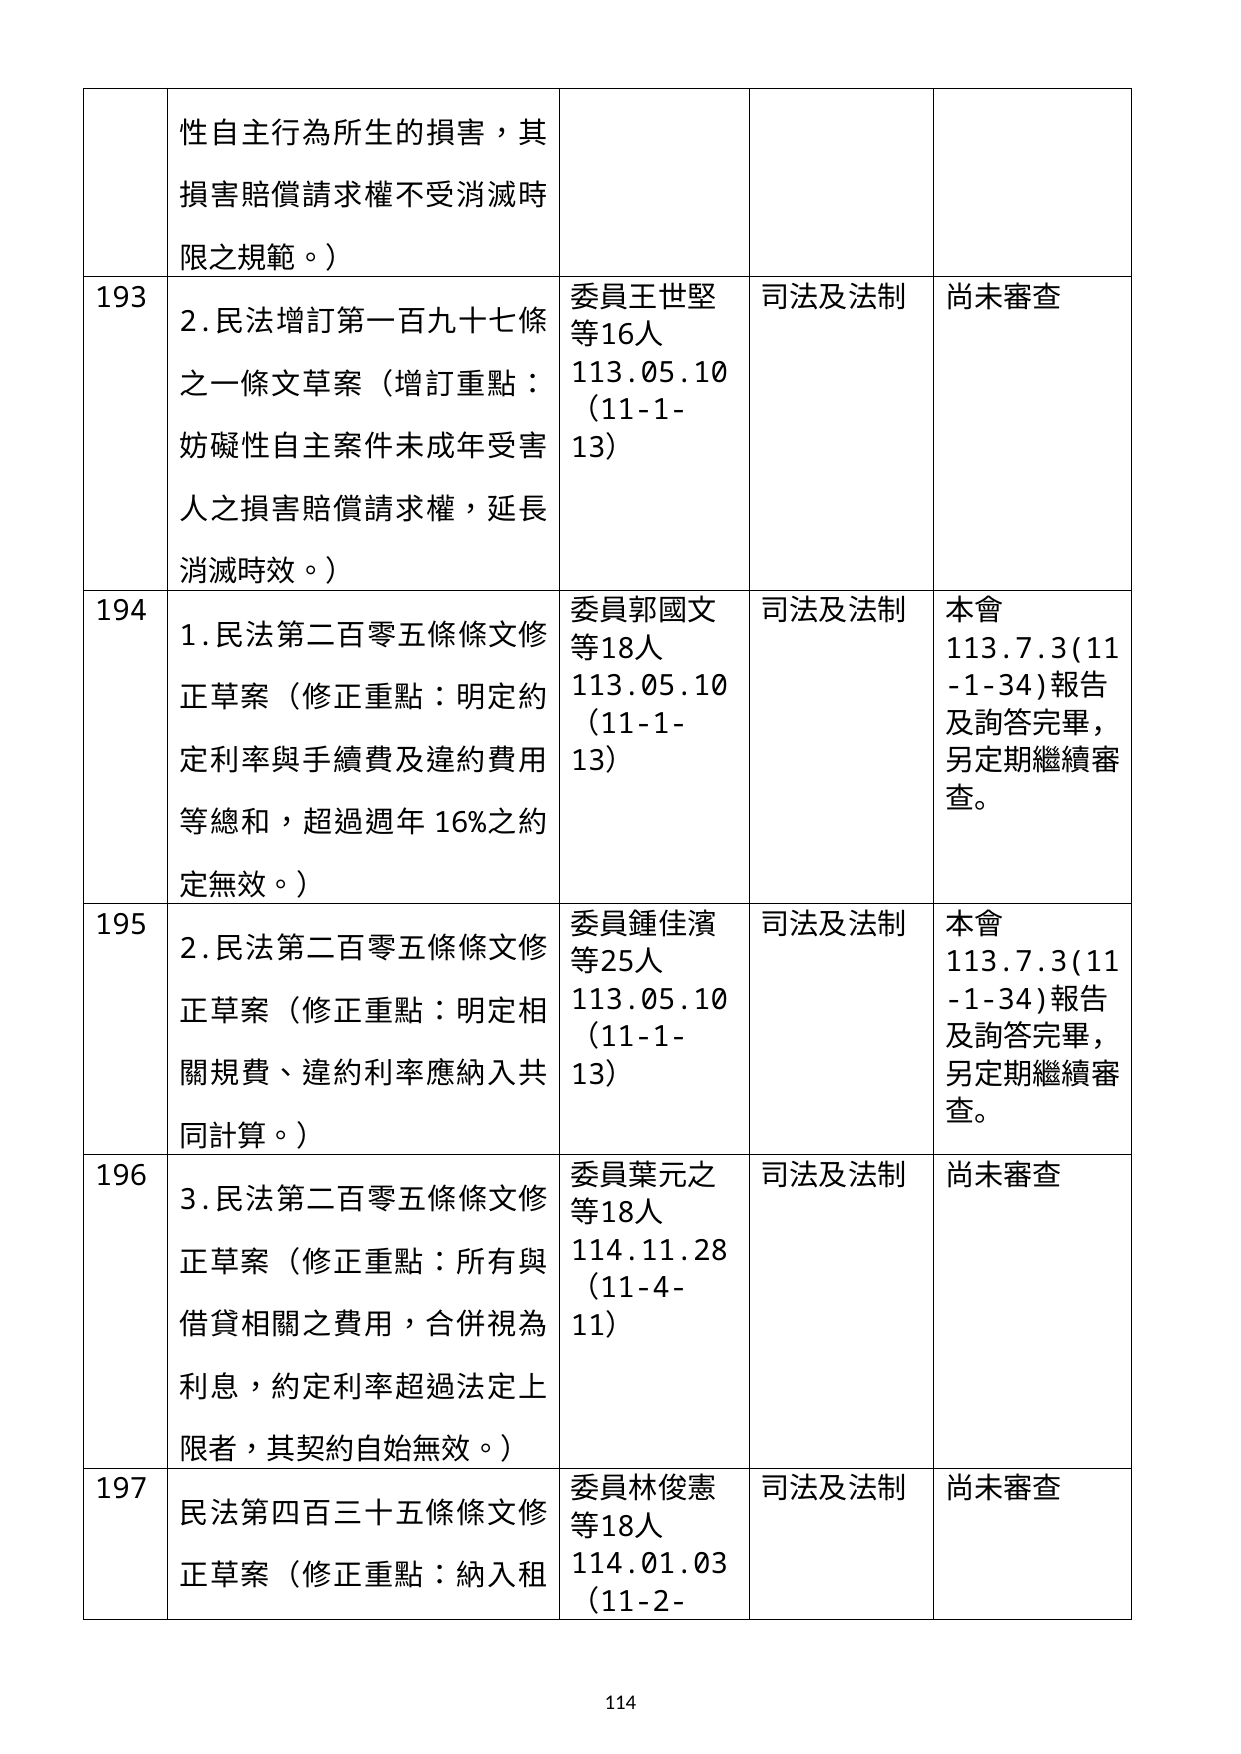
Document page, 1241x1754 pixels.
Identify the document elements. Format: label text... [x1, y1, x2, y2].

table_cell [934, 89, 1131, 276]
table_cell 司法及法制 [750, 1155, 933, 1468]
table_cell 194 [84, 591, 167, 903]
table_cell 193 [84, 277, 167, 590]
table_cell 本會 113.7.3(11-1-34)報告及詢答完畢，另定期繼續審查。 [934, 904, 1131, 1154]
table_cell 委員郭國文 等18人 113.05.10 （11-1-13） [560, 591, 749, 903]
table_cell 3.民法第二百零五條條文修正草案（修正重點：所有與借貸相關之費用，合併視為利息，約定利率超過法定上限者，其契約自始無效。） [168, 1155, 559, 1468]
table_cell 197 [84, 1469, 167, 1619]
table_cell 2.民法第二百零五條條文修正草案（修正重點：明定相關規費、違約利率應納入共同計算。） [168, 904, 559, 1154]
table_cell 尚未審查 [934, 1469, 1131, 1619]
table_cell 委員鍾佳濱 等25人 113.05.10 （11-1-13） [560, 904, 749, 1154]
table_cell 司法及法制 [750, 277, 933, 590]
table_cell 2.民法增訂第一百九十七條之一條文草案（增訂重點：妨礙性自主案件未成年受害人之損害賠償請求權，延長消滅時效。） [168, 277, 559, 590]
table_cell 委員林俊憲 等18人 114.01.03 （11-2- [560, 1469, 749, 1619]
table_cell 195 [84, 904, 167, 1154]
table_cell [84, 89, 167, 276]
table_cell 司法及法制 [750, 904, 933, 1154]
table_cell 尚未審查 [934, 277, 1131, 590]
table_cell 尚未審查 [934, 1155, 1131, 1468]
table_cell 委員王世堅 等16人 113.05.10 （11-1-13） [560, 277, 749, 590]
table_cell 司法及法制 [750, 591, 933, 903]
table_cell [560, 89, 749, 276]
table_cell 1.民法第二百零五條條文修正草案（修正重點：明定約定利率與手續費及違約費用等總和，超過週年16%之約定無效。） [168, 591, 559, 903]
table_cell 司法及法制 [750, 1469, 933, 1619]
table_cell 民法第四百三十五條條文修正草案（修正重點：納入租 [168, 1469, 559, 1619]
table_cell 性自主行為所生的損害，其損害賠償請求權不受消滅時限之規範。） [168, 89, 559, 276]
table_cell [750, 89, 933, 276]
table_cell 196 [84, 1155, 167, 1468]
table_cell 委員葉元之 等18人 114.11.28 （11-4-11） [560, 1155, 749, 1468]
table_cell 本會 113.7.3(11-1-34)報告及詢答完畢，另定期繼續審查。 [934, 591, 1131, 903]
